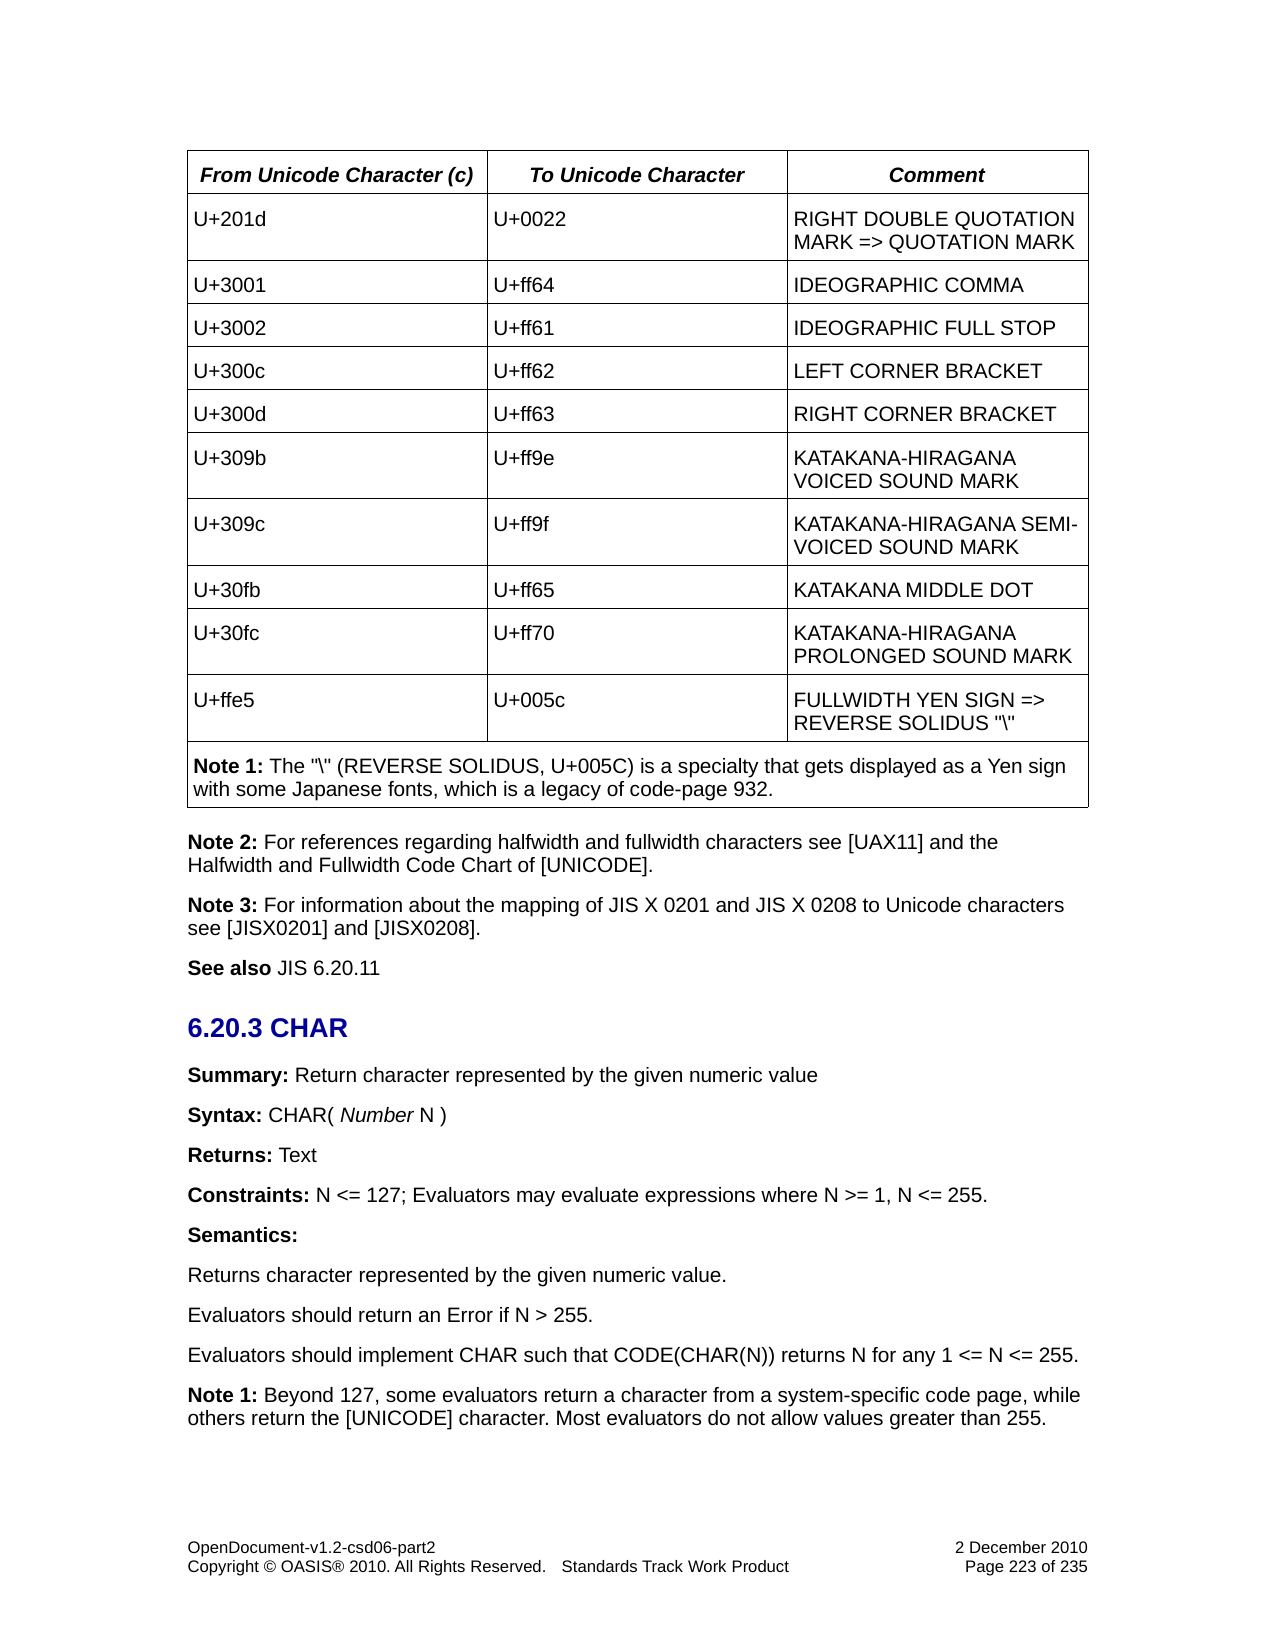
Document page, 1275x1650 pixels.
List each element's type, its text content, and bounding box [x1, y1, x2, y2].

subtitle CHAR [187, 1013, 1088, 1043]
table_cell U+30fc [188, 609, 487, 674]
text Summary: Return character represented by the given numeric value [187, 1064, 1088, 1087]
table_cell LEFT CORNER BRACKET [788, 347, 1088, 389]
table_cell RIGHT CORNER BRACKET [788, 390, 1088, 432]
table_header To Unicode Character [488, 151, 787, 193]
text Evaluators should implement CHAR such that CODE(CHAR(N)) returns N for any 1 <= N <= 255. [187, 1343, 1088, 1367]
table_cell U+309b [188, 433, 487, 498]
text Semantics: [187, 1224, 1088, 1247]
text Note 2: For references regarding halfwidth and fullwidth characters see [UAX11] and the Halfwidth and Fullwidth Code Chart of [UNICODE]. [187, 830, 1088, 877]
table_cell U+3002 [188, 304, 487, 346]
table_cell U+201d [188, 194, 487, 259]
text Evaluators should return an Error if N > 255. [187, 1303, 1088, 1327]
table_cell KATAKANA-HIRAGANA PROLONGED SOUND MARK [788, 609, 1088, 674]
table_cell RIGHT DOUBLE QUOTATION MARK => QUOTATION MARK [788, 194, 1088, 259]
table_cell Note 1: The "\" (REVERSE SOLIDUS, U+005C) is a specialty that gets displayed as a Yen sign with some Japanese fonts, which is a legacy of code-page 932. [188, 742, 1088, 807]
table_cell U+ff9e [488, 433, 787, 498]
table_cell U+300c [188, 347, 487, 389]
table_cell U+ff70 [488, 609, 787, 674]
table_header From Unicode Character (c) [188, 151, 487, 193]
table_cell FULLWIDTH YEN SIGN => REVERSE SOLIDUS "\" [788, 675, 1088, 741]
table_cell U+0022 [488, 194, 787, 259]
text Note 3: For information about the mapping of JIS X 0201 and JIS X 0208 to Unicode characters see [JISX0201] and [JISX0208]. [187, 893, 1088, 940]
table_cell IDEOGRAPHIC COMMA [788, 261, 1088, 303]
table_cell U+ff63 [488, 390, 787, 432]
table_cell KATAKANA MIDDLE DOT [788, 566, 1088, 608]
table_cell U+309c [188, 499, 487, 565]
table_cell KATAKANA-HIRAGANA SEMI-VOICED SOUND MARK [788, 499, 1088, 565]
table_cell U+ff62 [488, 347, 787, 389]
text See also JIS 6.20.11 [187, 957, 1088, 980]
table_cell U+005c [488, 675, 787, 741]
text Returns character represented by the given numeric value. [187, 1264, 1088, 1287]
text Returns: Text [187, 1144, 1088, 1167]
table_header Comment [788, 151, 1088, 193]
text Syntax: CHAR( Number N ) [187, 1104, 1088, 1127]
table_cell U+30fb [188, 566, 487, 608]
table_cell U+ffe5 [188, 675, 487, 741]
table_cell U+ff61 [488, 304, 787, 346]
table_cell KATAKANA-HIRAGANA VOICED SOUND MARK [788, 433, 1088, 498]
table_cell IDEOGRAPHIC FULL STOP [788, 304, 1088, 346]
table_cell U+ff64 [488, 261, 787, 303]
table_cell U+3001 [188, 261, 487, 303]
text Constraints: N <= 127; Evaluators may evaluate expressions where N >= 1, N <= 255. [187, 1184, 1088, 1207]
table_cell U+300d [188, 390, 487, 432]
text Note 1: Beyond 127, some evaluators return a character from a system-specific code page, while others return the [UNICODE] character. Most evaluators do not allow values greater than 255. [187, 1383, 1088, 1430]
table_cell U+ff65 [488, 566, 787, 608]
table_cell U+ff9f [488, 499, 787, 565]
